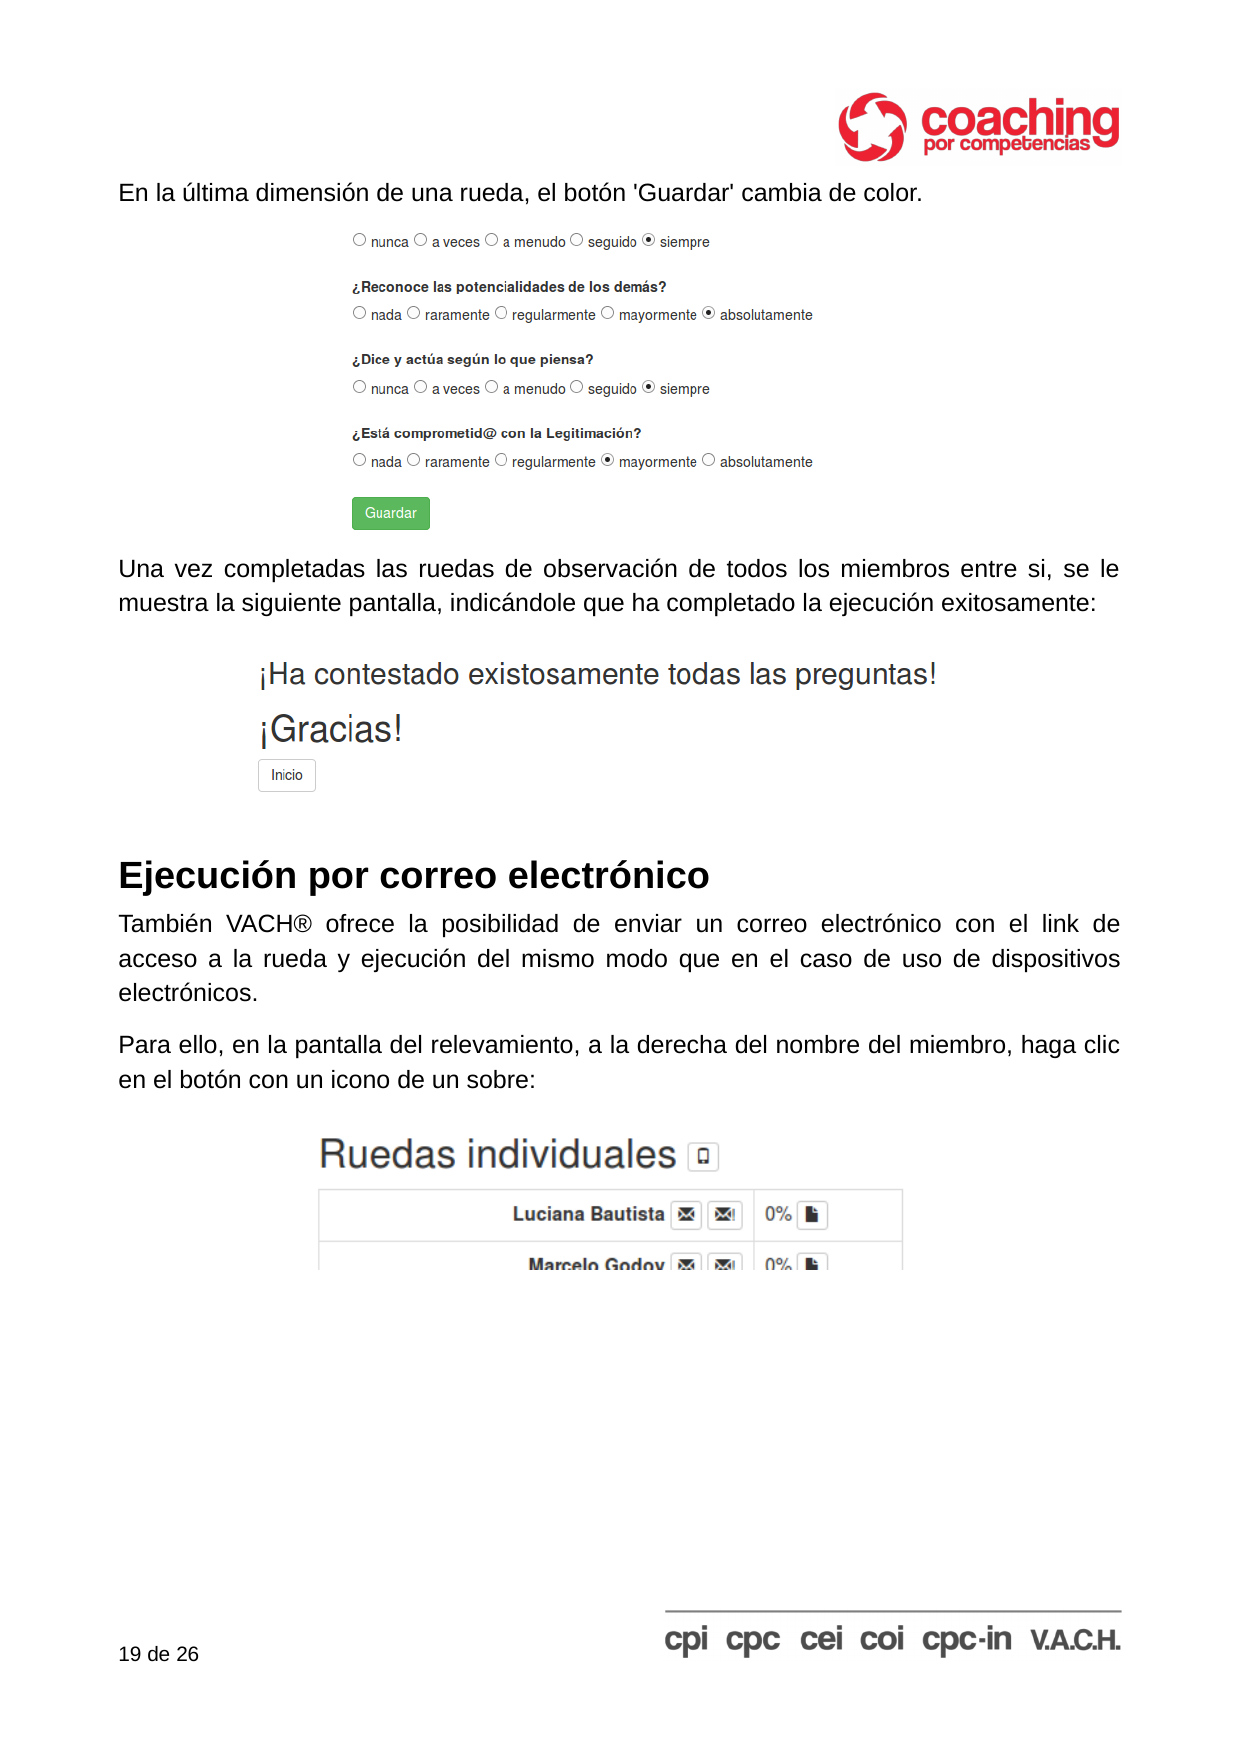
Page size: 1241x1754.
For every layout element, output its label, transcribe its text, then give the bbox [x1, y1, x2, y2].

picture [292, 1117, 948, 1270]
text En la última dimensión de una rueda, el botón 'Guardar' cambia de color. [118, 177, 1122, 206]
text También VACH® ofrece la posibilidad de enviar un correo electrónico con el link de acceso a la rueda y ejecución del mismo modo que en el caso de uso de dispositivos electrónicos. [118, 909, 1122, 1007]
picture [216, 640, 1024, 648]
text Para ello, en la pantalla del relevamiento, a la derecha del nombre del miembro, haga clic en el botón con un icono de un sobre: [118, 1030, 1122, 1093]
picture [317, 229, 924, 531]
text Una vez completadas las ruedas de observación de todos los miembros entre si, se le muestra la siguiente pantalla, indicándole que ha completado la ejecución exitosamente: [118, 554, 1122, 617]
picture [661, 1609, 1123, 1661]
picture [834, 88, 1123, 166]
subtitle Ejecución por correo electrónico [118, 853, 1122, 897]
